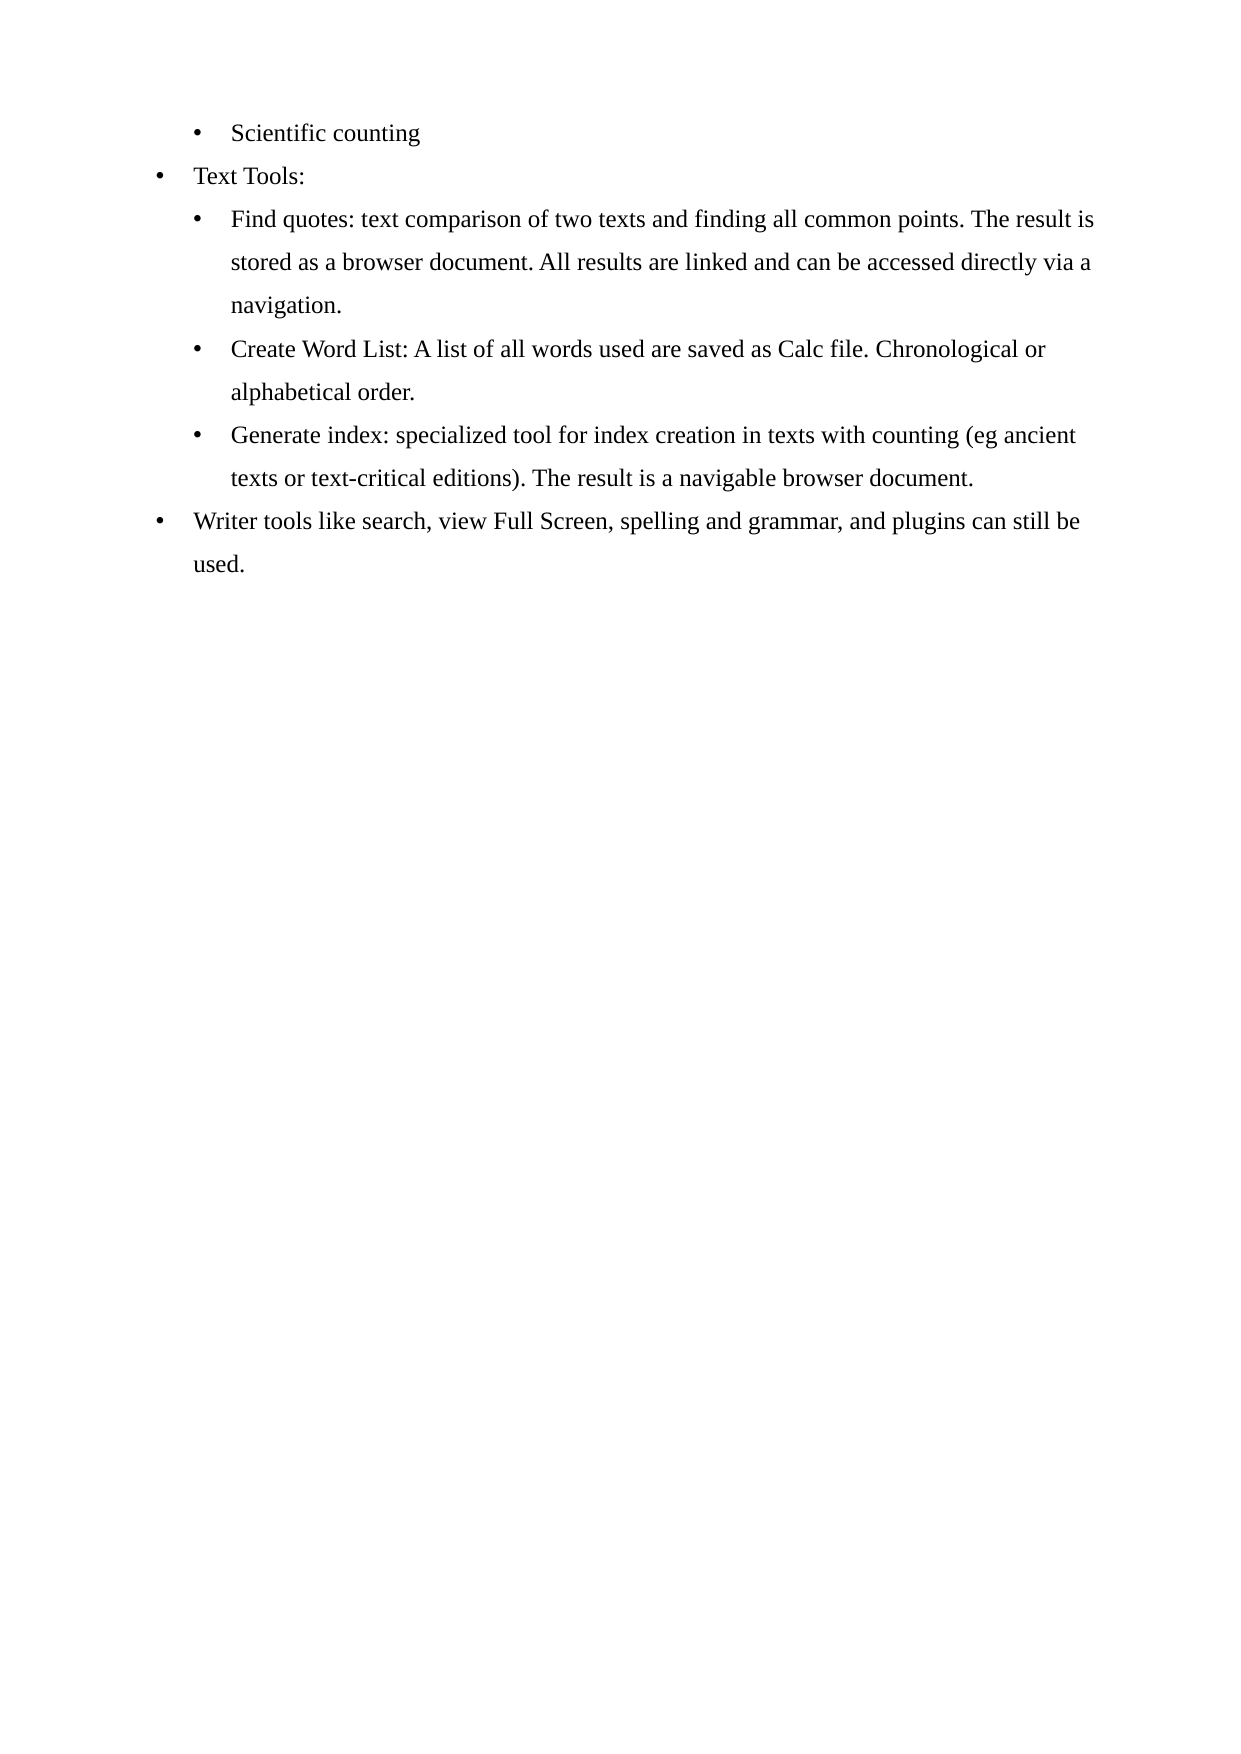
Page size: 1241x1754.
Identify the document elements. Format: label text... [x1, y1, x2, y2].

list Create Word List: A list of all words used are saved as Calc file. Chronological or alphabetical order. [193, 334, 1122, 406]
list Generate index: specialized tool for index creation in texts with counting (eg ancient texts or text-critical editions). The result is a navigable browser document. [193, 420, 1122, 492]
list Find quotes: text comparison of two texts and finding all common points. The result is stored as a browser document. All results are linked and can be accessed directly via a navigation. [193, 204, 1122, 319]
list Writer tools like search, view Full Screen, spelling and grammar, and plugins can still be used. [156, 506, 1122, 578]
list Text Tools: [156, 161, 1122, 190]
list Scientific counting [193, 118, 1122, 147]
